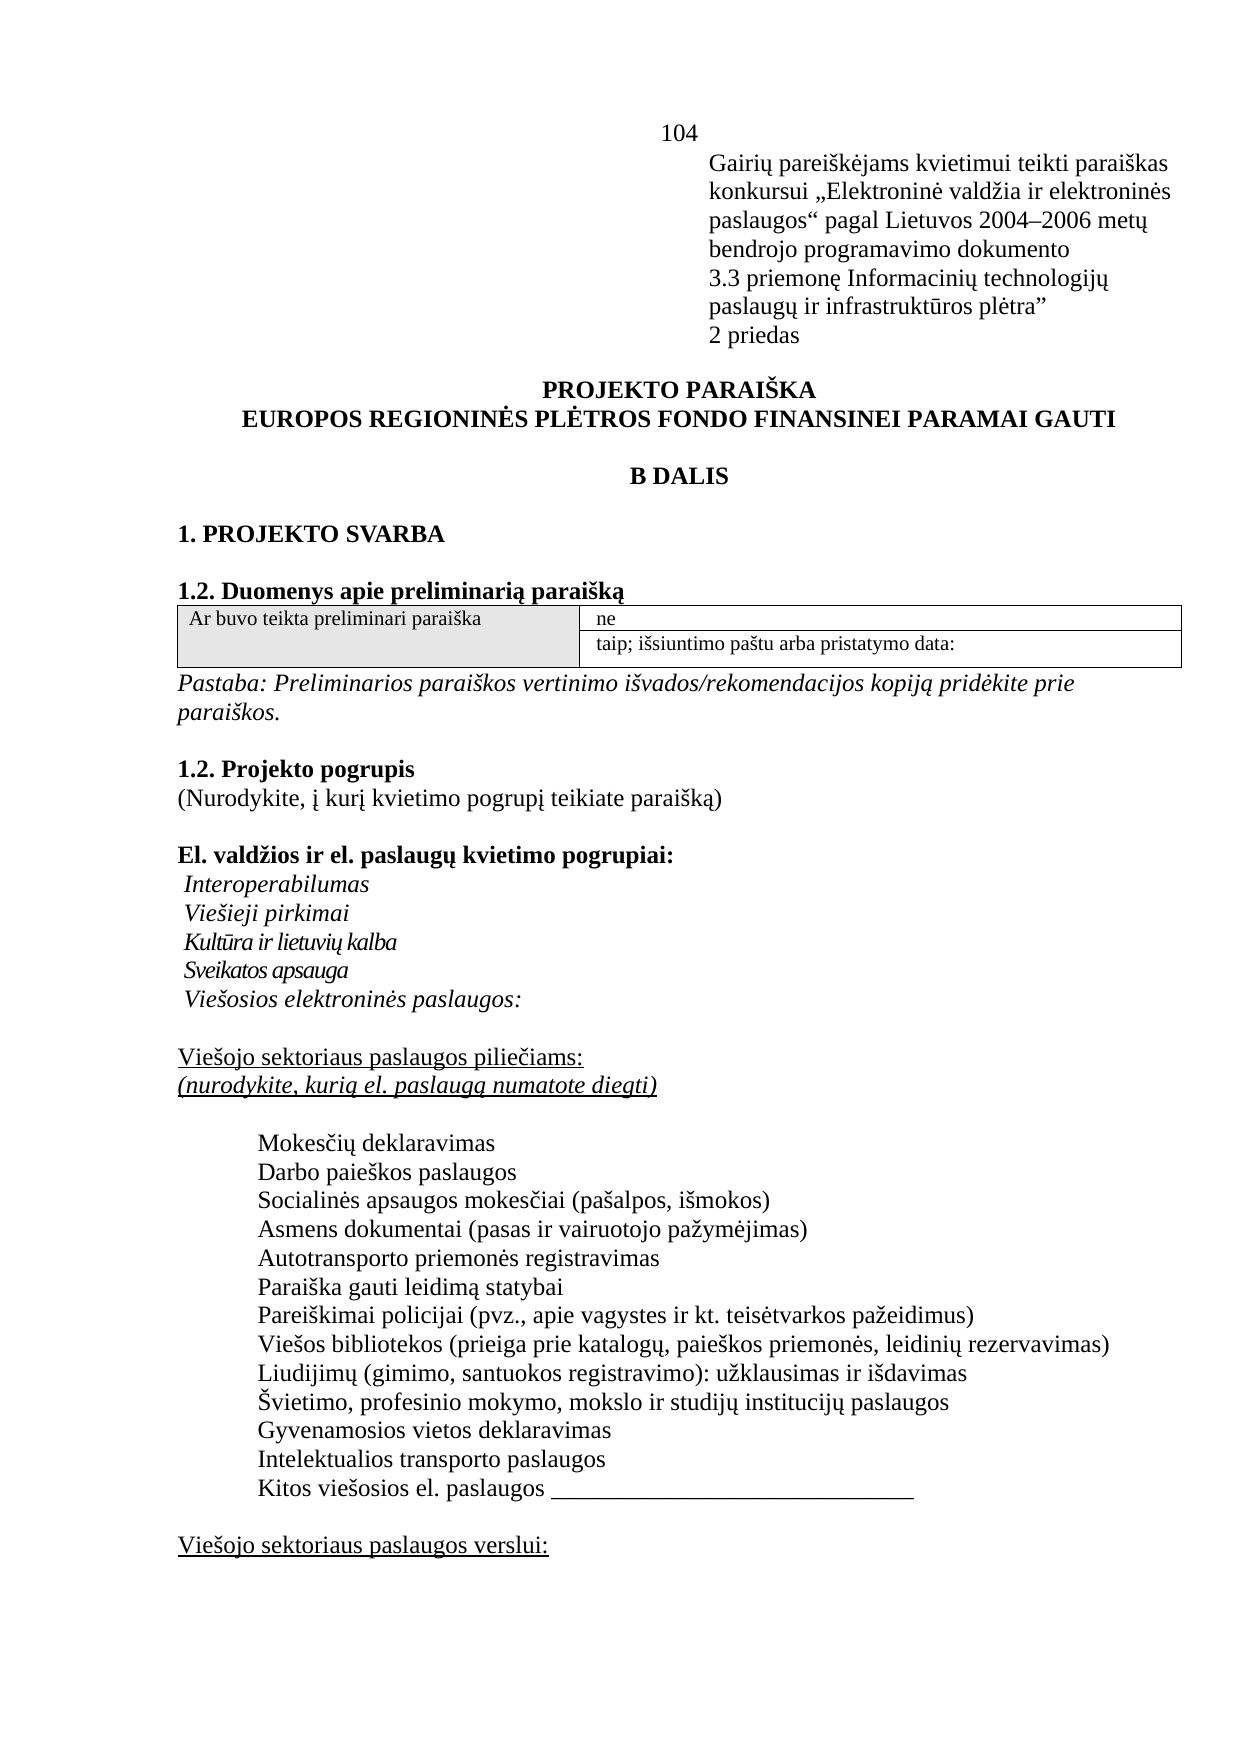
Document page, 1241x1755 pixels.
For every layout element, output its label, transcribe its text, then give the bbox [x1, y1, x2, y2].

text Kultūra ir lietuvių kalba [177, 927, 1181, 955]
text 2 priedas [177, 320, 1181, 349]
text Viešojo sektoriaus paslaugos verslui: [177, 1530, 1181, 1559]
text EUROPOS REGIONINĖS PLĖTROS FONDO FINANSINEI PARAMAI GAUTI [177, 404, 1181, 433]
text Autotransporto priemonės registravimas [177, 1243, 1181, 1272]
text paslaugos“ pagal Lietuvos 2004–2006 metų [177, 205, 1181, 234]
text 1.2. Duomenys apie preliminarią paraišką [177, 576, 1181, 605]
text Švietimo, profesinio mokymo, mokslo ir studijų institucijų paslaugos [177, 1387, 1181, 1415]
text (nurodykite, kurią el. paslaugą numatote diegti) [177, 1070, 1181, 1099]
text Asmens dokumentai (pasas ir vairuotojo pažymėjimas) [177, 1214, 1181, 1243]
text Mokesčių deklaravimas [177, 1128, 1181, 1157]
text Socialinės apsaugos mokesčiai (pašalpos, išmokos) [177, 1185, 1181, 1214]
text Viešosios elektroninės paslaugos: [177, 984, 1181, 1013]
table_header Ar buvo teikta preliminari paraiška [178, 606, 579, 667]
text 3.3 priemonę Informacinių technologijų [177, 263, 1181, 291]
text Paraiška gauti leidimą statybai [177, 1272, 1181, 1300]
text B DALIS [177, 461, 1181, 490]
text (Nurodykite, į kurį kvietimo pogrupį teikiate paraišką) [177, 783, 1181, 812]
text 1.2. Projekto pogrupis [177, 754, 1181, 783]
table_cell taip; išsiuntimo paštu arba pristatymo data: [580, 631, 1181, 667]
text Intelektualios transporto paslaugos [177, 1444, 1181, 1473]
text PROJEKTO PARAIŠKA [177, 375, 1181, 404]
text Pastaba: Preliminarios paraiškos vertinimo išvados/rekomendacijos kopiją pridėkite prie paraiškos. [177, 668, 1181, 725]
text Viešieji pirkimai [177, 898, 1181, 927]
text Kitos viešosios el. paslaugos _____________________________ [177, 1473, 1181, 1502]
text bendrojo programavimo dokumento [177, 234, 1181, 263]
text 1. PROJEKTO SVARBA [177, 519, 1181, 548]
text Liudijimų (gimimo, santuokos registravimo): užklausimas ir išdavimas [177, 1358, 1181, 1387]
text Pareiškimai policijai (pvz., apie vagystes ir kt. teisėtvarkos pažeidimus) [177, 1300, 1181, 1329]
text paslaugų ir infrastruktūros plėtra” [177, 291, 1181, 320]
text El. valdžios ir el. paslaugų kvietimo pogrupiai: [177, 840, 1181, 869]
text Gyvenamosios vietos deklaravimas [177, 1415, 1181, 1444]
text Viešos bibliotekos (prieiga prie katalogų, paieškos priemonės, leidinių rezervavimas) [177, 1329, 1181, 1358]
text konkursui „Elektroninė valdžia ir elektroninės [177, 176, 1181, 205]
text Darbo paieškos paslaugos [177, 1157, 1181, 1185]
text Gairių pareiškėjams kvietimui teikti paraiškas [709, 148, 1181, 176]
text Interoperabilumas [177, 869, 1181, 898]
text Viešojo sektoriaus paslaugos piliečiams: [177, 1042, 1181, 1070]
table_header ne [580, 606, 1181, 630]
text Sveikatos apsauga [177, 955, 1181, 984]
